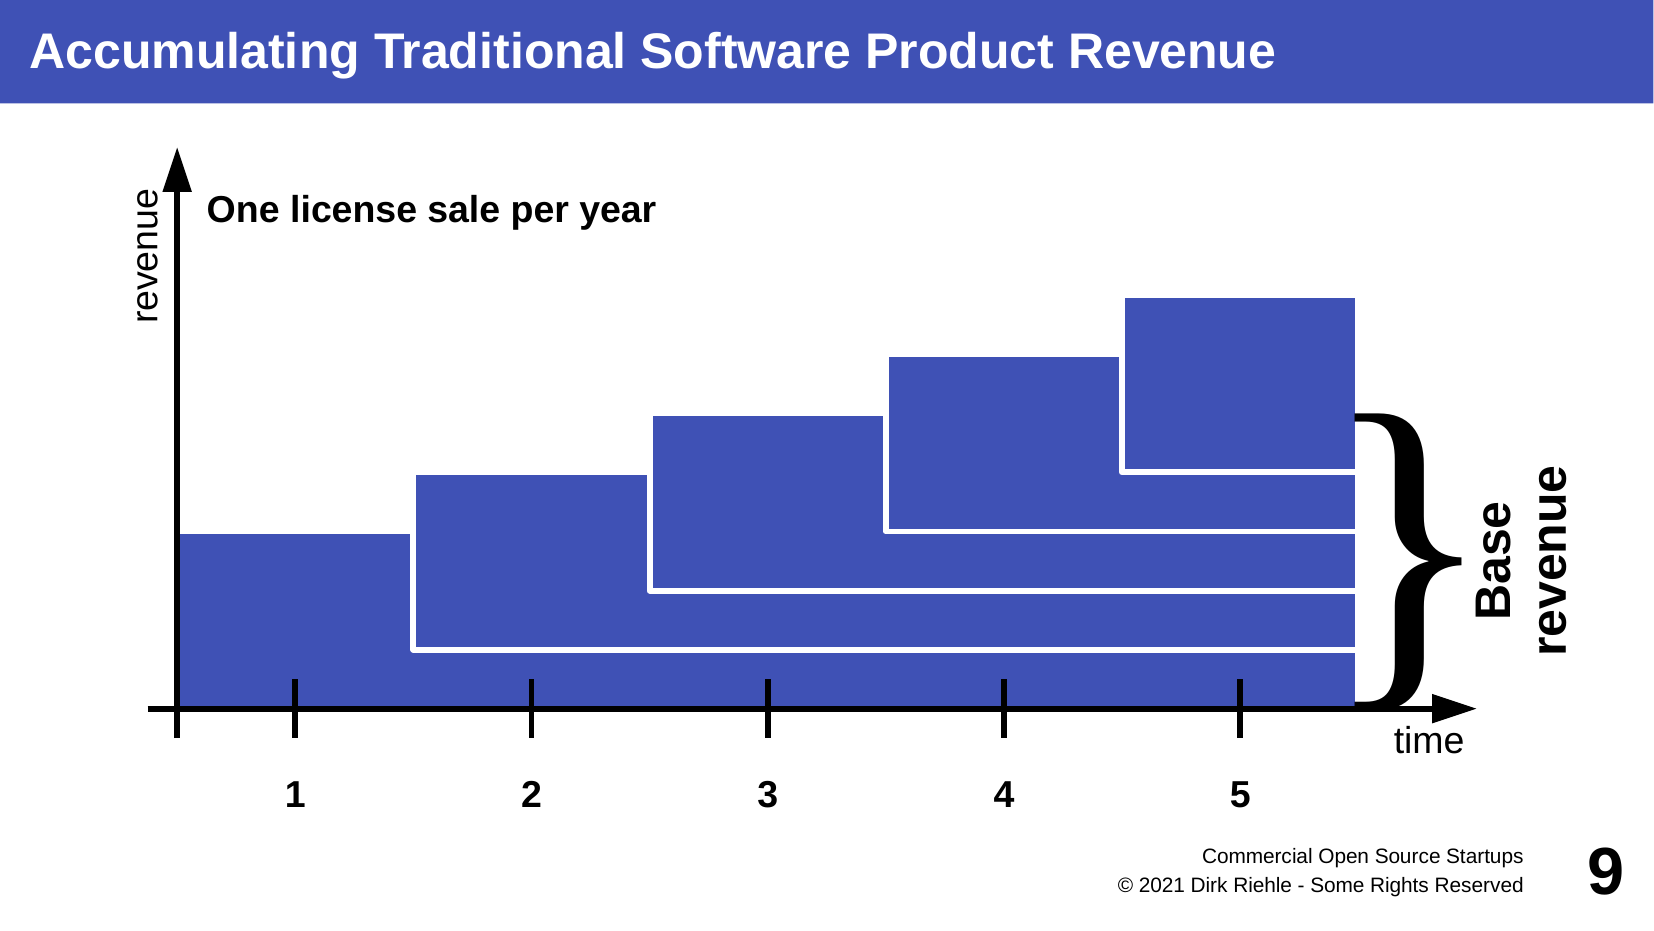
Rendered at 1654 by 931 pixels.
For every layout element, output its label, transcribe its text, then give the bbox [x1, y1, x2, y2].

text_box revenue [88, 177, 177, 384]
text_box } [1311, 331, 1441, 753]
text_box Base revenue [1446, 413, 1595, 709]
text_box 2 [472, 708, 591, 827]
text_box 3 [708, 708, 827, 827]
text_box 5 [1181, 708, 1300, 827]
text_box 4 [944, 708, 1063, 827]
text_box One license sale per year [177, 177, 1477, 414]
text_box 1 [236, 708, 355, 827]
text_box time [1358, 707, 1477, 826]
title Accumulating Traditional Software Product Revenue [0, 0, 1654, 104]
text_box [180, 295, 1359, 706]
